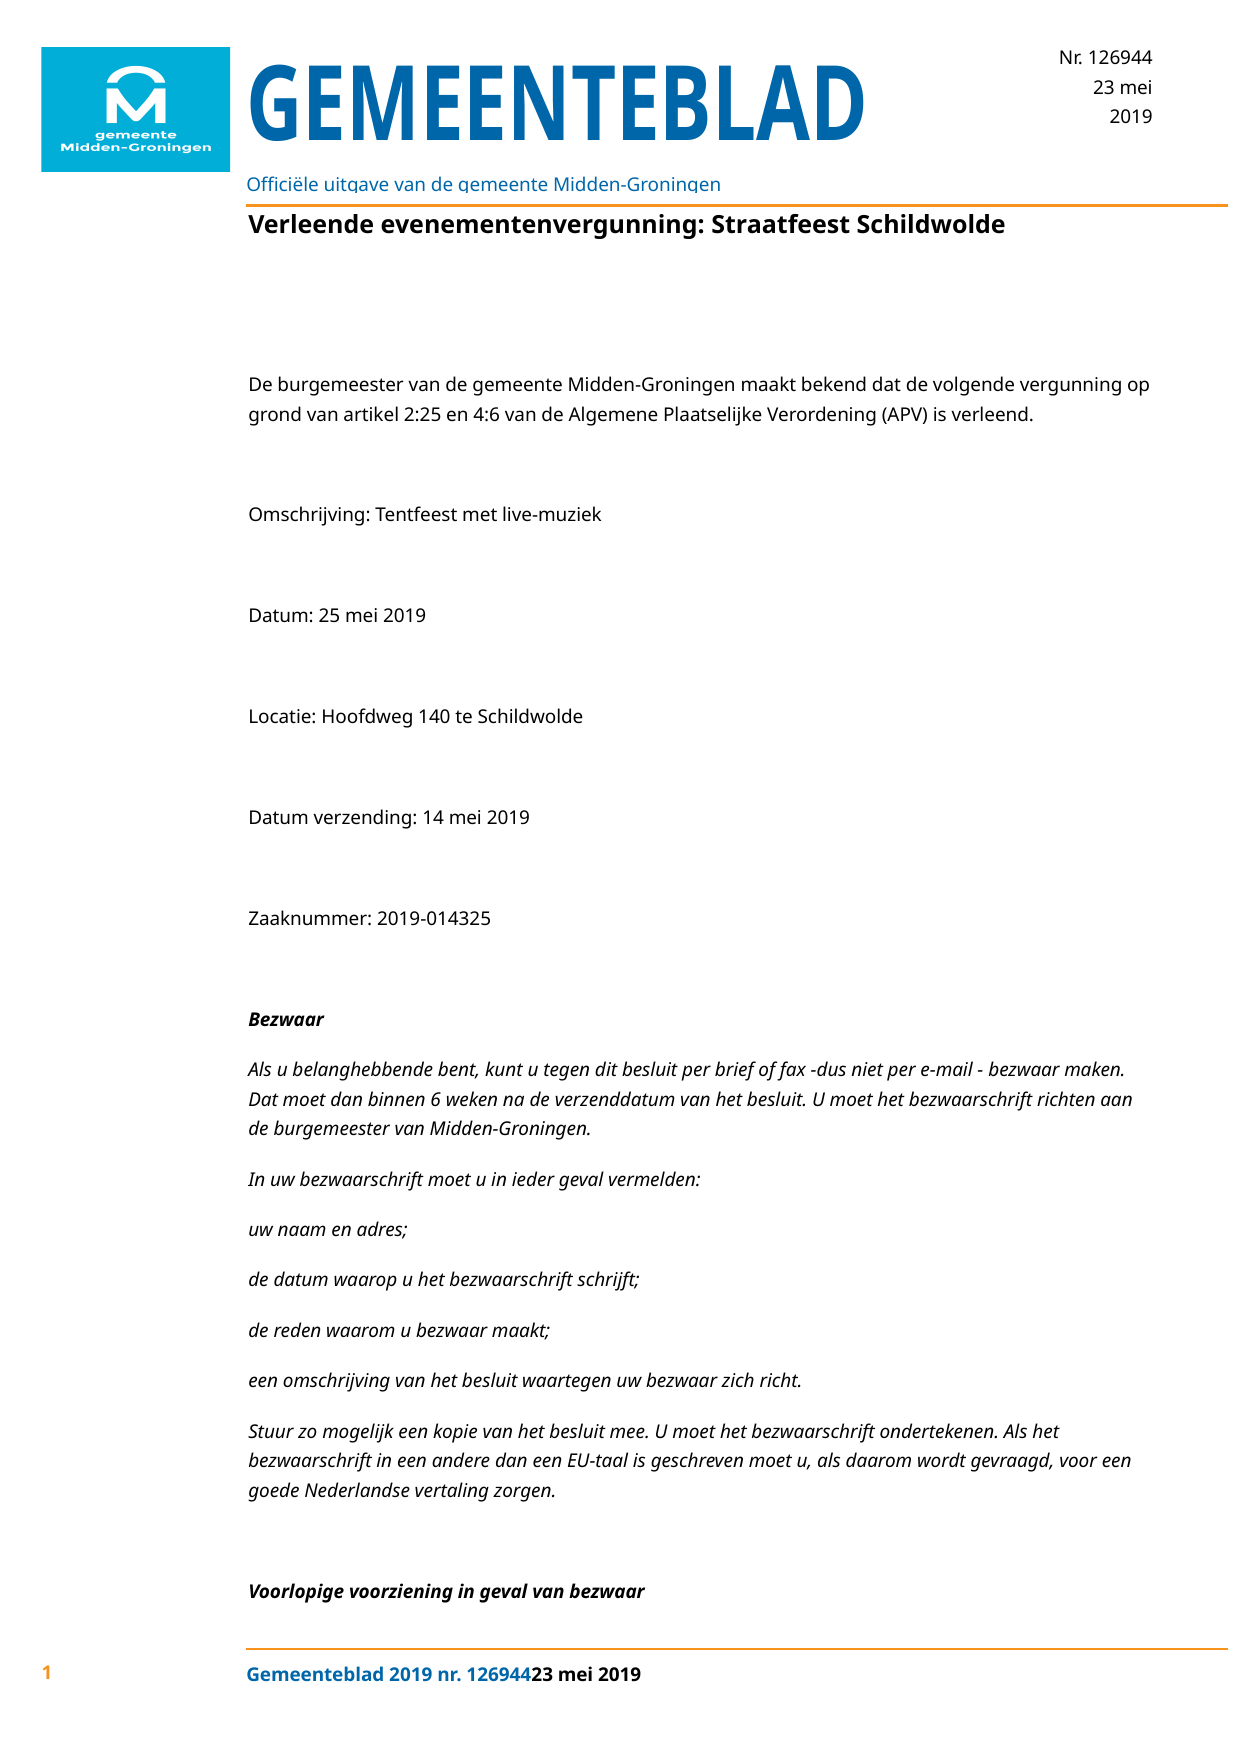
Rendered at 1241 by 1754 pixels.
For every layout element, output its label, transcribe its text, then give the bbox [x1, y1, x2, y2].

text uw naam en adres; [248, 1216, 1152, 1242]
picture [184, 146, 190, 153]
text Verleende evenementenvergunning: Straatfeest Schildwolde [248, 207, 1152, 241]
text Datum: 25 mei 2019 [248, 602, 1152, 628]
picture [108, 66, 164, 82]
text een omschrijving van het besluit waartegen uw bezwaar zich richt. [248, 1367, 1152, 1393]
text Locatie: Hoofdweg 140 te Schildwolde [248, 703, 1152, 729]
text Zaaknummer: 2019-014325 [248, 905, 1152, 931]
text De burgemeester van de gemeente Midden-Groningen maakt bekend dat de volgende vergunning op grond van artikel 2:25 en 4:6 van de Algemene Plaatselijke Verordening (APV) is verleend. [248, 371, 1152, 426]
text Stuur zo mogelijk een kopie van het besluit mee. U moet het bezwaarschrift ondertekenen. Als het bezwaarschrift in een andere dan een EU-taal is geschreven moet u, als daarom wordt gevraagd, voor een goede Nederlandse vertaling zorgen. [248, 1418, 1152, 1503]
text Als u belanghebbende bent, kunt u tegen dit besluit per brief of fax -dus niet per e-mail - bezwaar maken. Dat moet dan binnen 6 weken na de verzenddatum van het besluit. U moet het bezwaarschrift richten aan de burgemeester van Midden-Groningen. [248, 1056, 1152, 1141]
text Bezwaar [248, 1006, 1152, 1031]
picture [107, 89, 165, 122]
text Voorlopige voorziening in geval van bezwaar [248, 1578, 1152, 1603]
text de datum waarop u het bezwaarschrift schrijft; [248, 1267, 1152, 1292]
text Omschrijving: Tentfeest met live-muziek [248, 502, 1152, 527]
text de reden waarom u bezwaar maakt; [248, 1317, 1152, 1343]
text In uw bezwaarschrift moet u in ieder geval vermelden: [248, 1166, 1152, 1191]
text Datum verzending: 14 mei 2019 [248, 804, 1152, 830]
